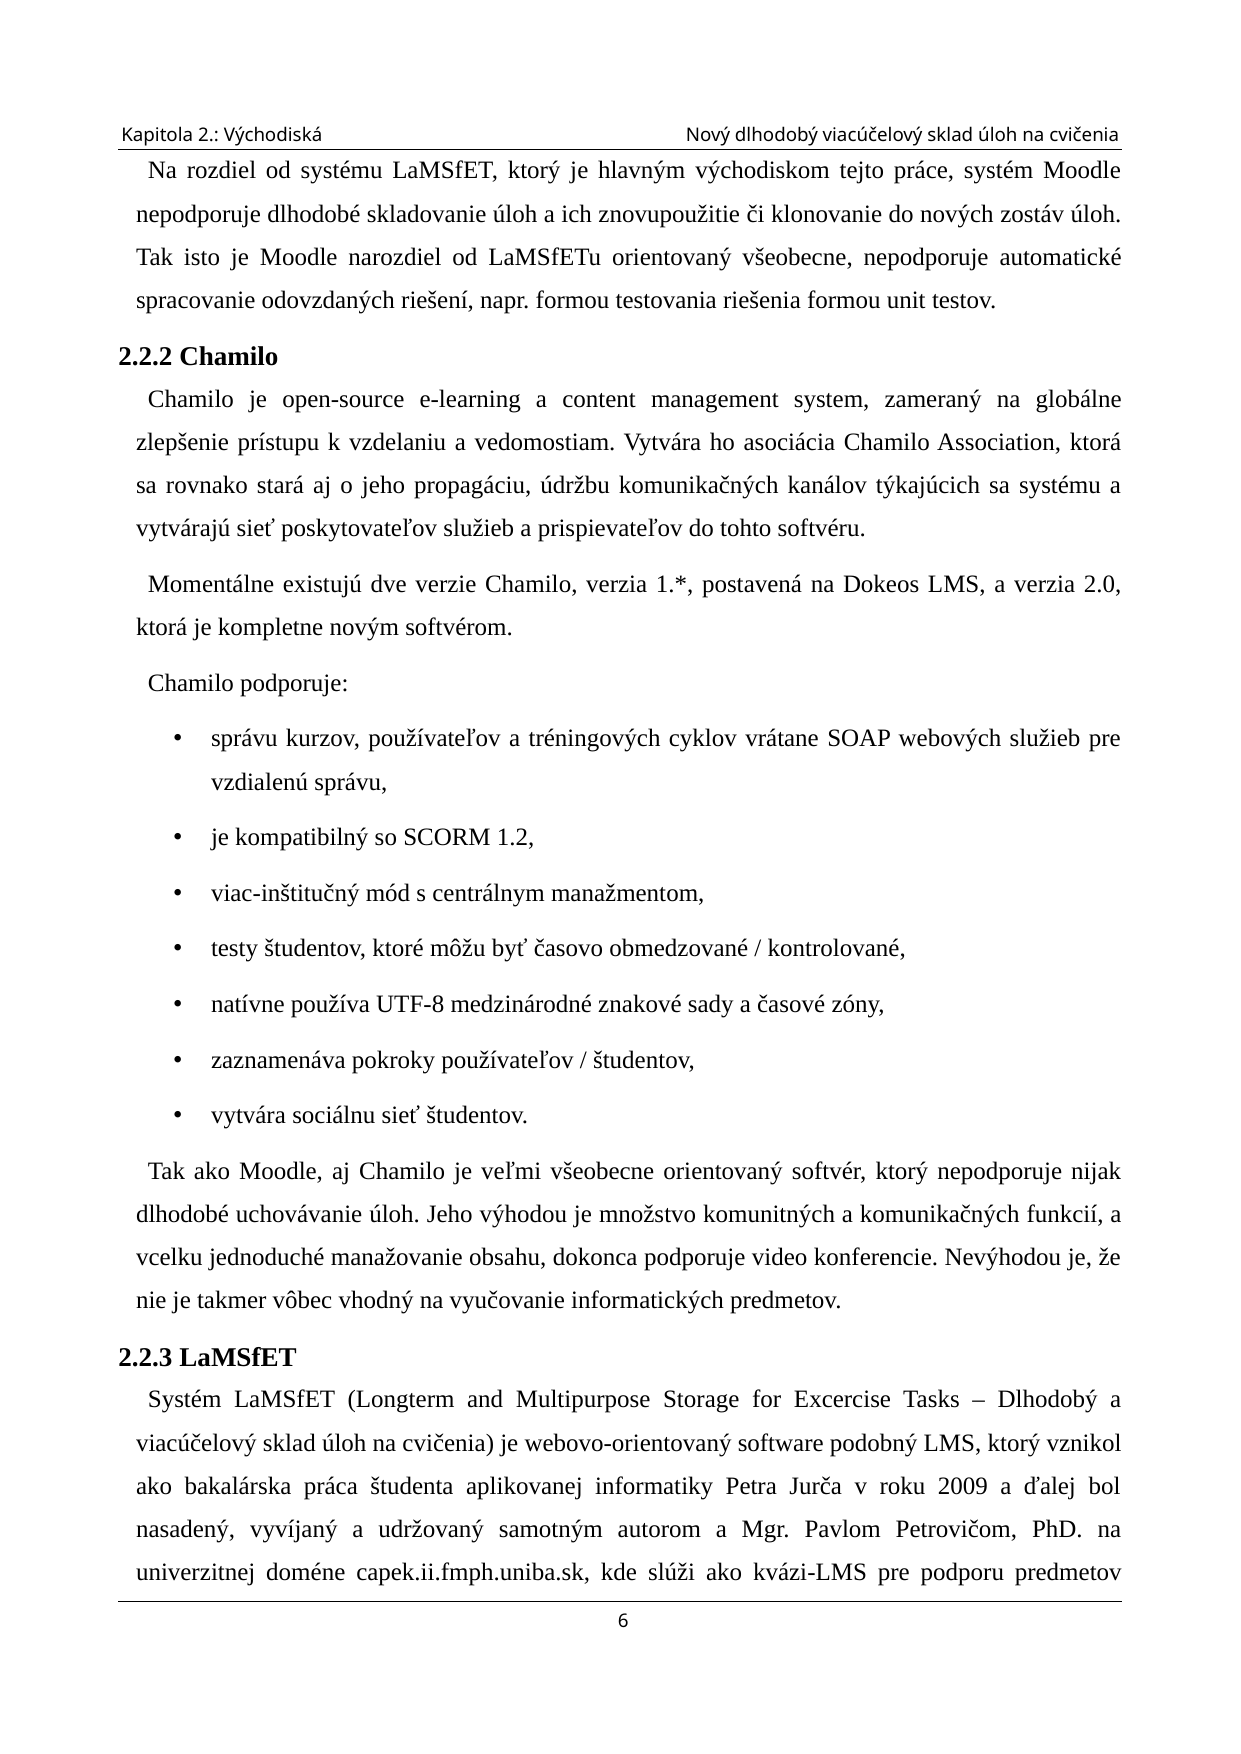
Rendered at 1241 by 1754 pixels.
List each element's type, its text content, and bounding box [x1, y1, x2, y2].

list správu kurzov, používateľov a tréningových cyklov vrátane SOAP webových služieb pre vzdialenú správu, [173, 723, 1122, 795]
text Na rozdiel od systému LaMSfET, ktorý je hlavným východiskom tejto práce, systém Moodle nepodporuje dlhodobé skladovanie úloh a ich znovupoužitie či klonovanie do nových zostáv úloh. Tak isto je Moodle narozdiel od LaMSfETu orientovaný všeobecne, nepodporuje automatické spracovanie odovzdaných riešení, napr. formou testovania riešenia formou unit testov. [136, 156, 1122, 314]
list je kompatibilný so SCORM 1.2, [173, 822, 1122, 851]
list zaznamenáva pokroky používateľov / študentov, [173, 1045, 1122, 1073]
text Momentálne existujú dve verzie Chamilo, verzia 1.*, postavená na Dokeos LMS, a verzia 2.0, ktorá je kompletne novým softvérom. [136, 569, 1122, 641]
text Systém LaMSfET (Longterm and Multipurpose Storage for Excercise Tasks – Dlhodobý a viacúčelový sklad úloh na cvičenia) je webovo-orientovaný software podobný LMS, ktorý vznikol ako bakalárska práca študenta aplikovanej informatiky Petra Jurča v roku 2009 a ďalej bol nasadený, vyvíjaný a udržovaný samotným autorom a Mgr. Pavlom Petrovičom, PhD. na univerzitnej doméne capek.ii.fmph.uniba.sk, kde slúži ako kvázi-LMS pre podporu predmetov [136, 1384, 1122, 1586]
subtitle LaMSfET [118, 1341, 1122, 1372]
list testy študentov, ktoré môžu byť časovo obmedzované / kontrolované, [173, 933, 1122, 962]
text Tak ako Moodle, aj Chamilo je veľmi všeobecne orientovaný softvér, ktorý nepodporuje nijak dlhodobé uchovávanie úloh. Jeho výhodou je množstvo komunitných a komunikačných funkcií, a vcelku jednoduché manažovanie obsahu, dokonca podporuje video konferencie. Nevýhodou je, že nie je takmer vôbec vhodný na vyučovanie informatických predmetov. [136, 1156, 1122, 1314]
list natívne používa UTF-8 medzinárodné znakové sady a časové zóny, [173, 989, 1122, 1018]
list vytvára sociálnu sieť študentov. [173, 1100, 1122, 1129]
list viac-inštitučný mód s centrálnym manažmentom, [173, 878, 1122, 907]
subtitle Chamilo [118, 341, 1122, 372]
text Chamilo je open-source e-learning a content management system, zameraný na globálne zlepšenie prístupu k vzdelaniu a vedomostiam. Vytvára ho asociácia Chamilo Association, ktorá sa rovnako stará aj o jeho propagáciu, údržbu komunikačných kanálov týkajúcich sa systému a vytvárajú sieť poskytovateľov služieb a prispievateľov do tohto softvéru. [136, 384, 1122, 542]
text Chamilo podporuje: [136, 668, 1122, 697]
